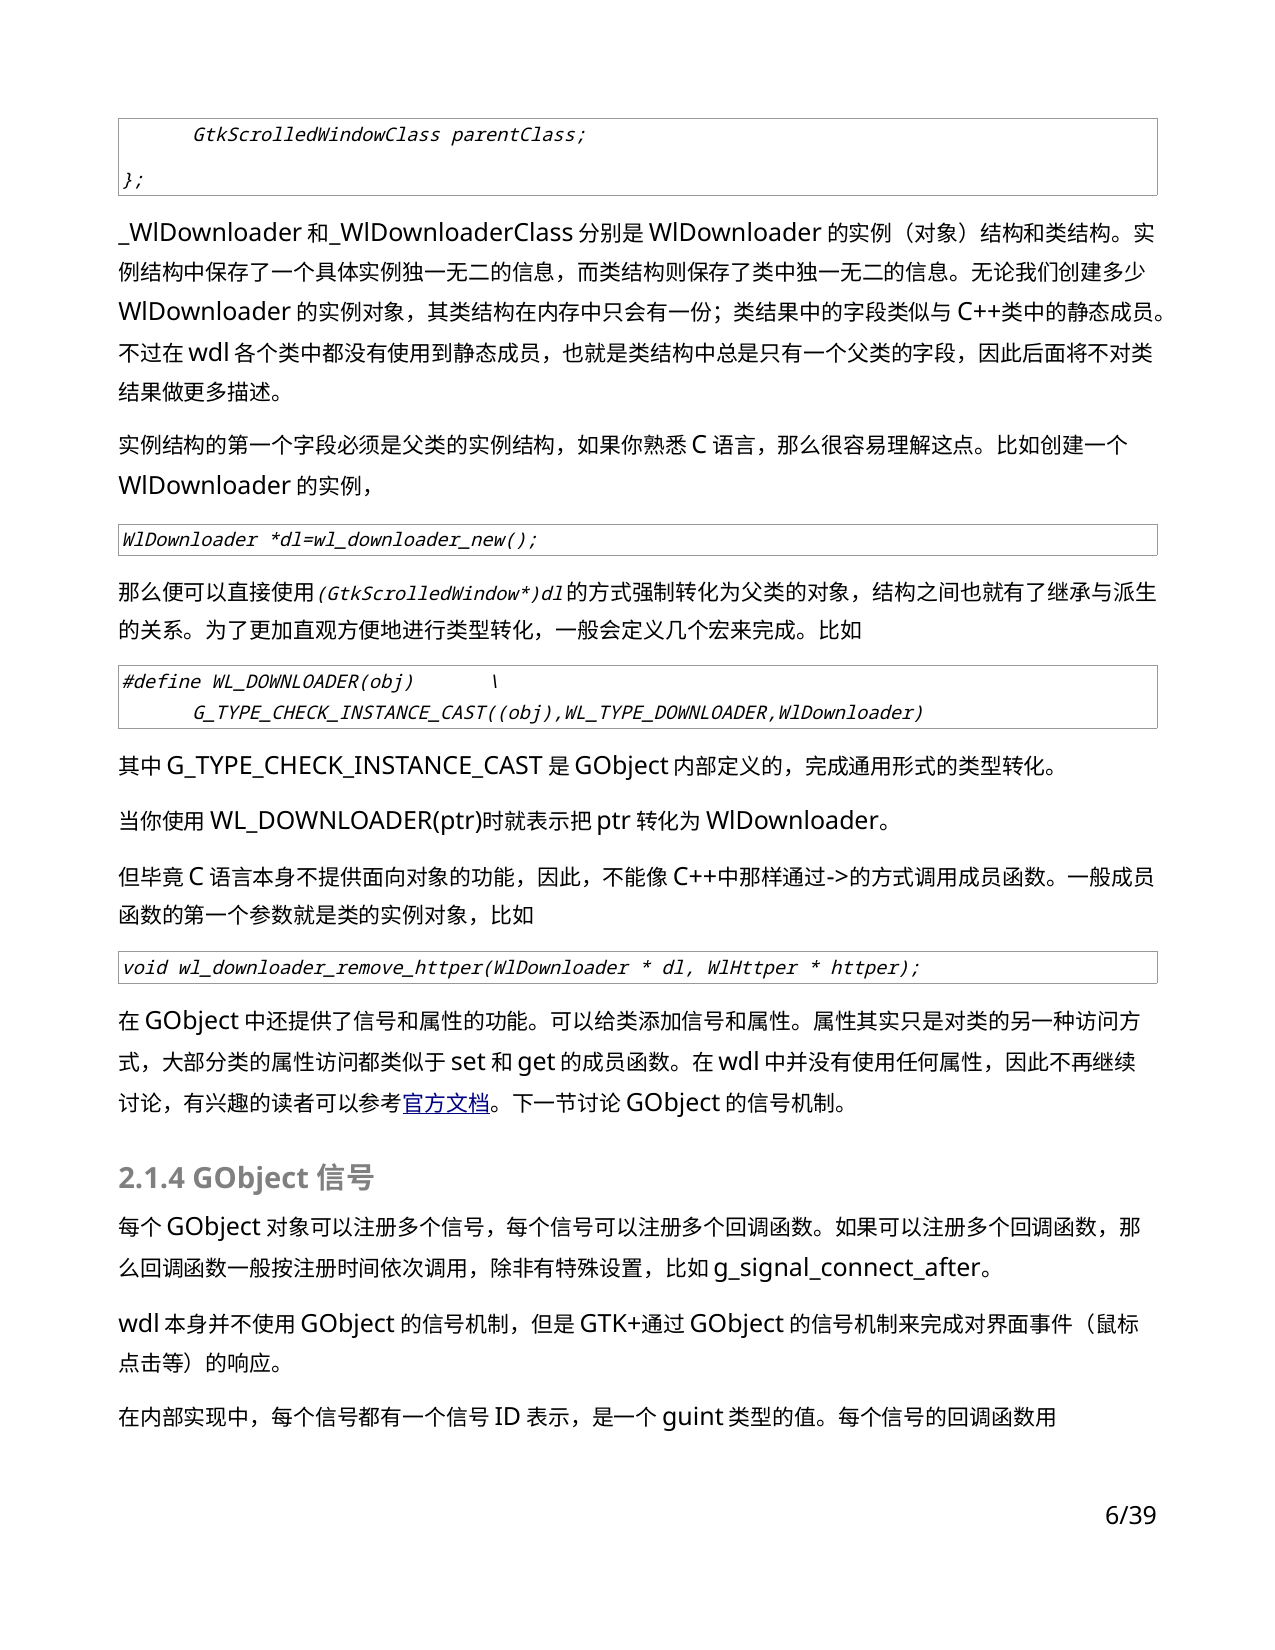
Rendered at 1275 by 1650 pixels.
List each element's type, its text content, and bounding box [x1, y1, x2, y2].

text 其中G_TYPE_CHECK_INSTANCE_CAST是GObject内部定义的，完成通用形式的类型转化。 [118, 747, 1157, 781]
text 那么便可以直接使用(GtkScrolledWindow*)dl的方式强制转化为父类的对象，结构之间也就有了继承与派生的关系。为了更加直观方便地进行类型转化，一般会定义几个宏来完成。比如 [118, 575, 1157, 644]
text 每个GObject对象可以注册多个信号，每个信号可以注册多个回调函数。如果可以注册多个回调函数，那么回调函数一般按注册时间依次调用，除非有特殊设置，比如g_signal_connect_after。 [118, 1209, 1157, 1284]
text #define WL_DOWNLOADER(obj) \ G_TYPE_CHECK_INSTANCE_CAST((obj),WL_TYPE_DOWNLOADER,WlDownloader) [119, 666, 1157, 728]
text 当你使用WL_DOWNLOADER(ptr)时就表示把ptr转化为WlDownloader。 [118, 803, 1157, 837]
text 在内部实现中，每个信号都有一个信号ID表示，是一个guint类型的值。每个信号的回调函数用 [118, 1398, 1157, 1432]
text 但毕竟C语言本身不提供面向对象的功能，因此，不能像C++中那样通过->的方式调用成员函数。一般成员函数的第一个参数就是类的实例对象，比如 [118, 858, 1157, 930]
text wdl本身并不使用GObject的信号机制，但是GTK+通过GObject的信号机制来完成对界面事件（鼠标点击等）的响应。 [118, 1305, 1157, 1377]
text void wl_downloader_remove_httper(WlDownloader * dl, WlHttper * httper); [119, 952, 1157, 983]
text 在GObject中还提供了信号和属性的功能。可以给类添加信号和属性。属性其实只是对类的另一种访问方式，大部分类的属性访问都类似于set和get的成员函数。在wdl中并没有使用任何属性，因此不再继续讨论，有兴趣的读者可以参考官方文档。下一节讨论GObject的信号机制。 [118, 1002, 1157, 1118]
text }; [119, 163, 1157, 195]
subtitle 2.1.4 GObject 信号 [118, 1154, 1157, 1197]
text 实例结构的第一个字段必须是父类的实例结构，如果你熟悉C语言，那么很容易理解这点。比如创建一个WlDownloader的实例， [118, 427, 1157, 502]
text GtkScrolledWindowClass parentClass; [119, 119, 1157, 147]
text _WlDownloader和_WlDownloaderClass分别是WlDownloader的实例（对象）结构和类结构。实例结构中保存了一个具体实例独一无二的信息，而类结构则保存了类中独一无二的信息。无论我们创建多少WlDownloader的实例对象，其类结构在内存中只会有一份；类结果中的字段类似与C++类中的静态成员。不过在wdl各个类中都没有使用到静态成员，也就是类结构中总是只有一个父类的字段，因此后面将不对类结果做更多描述。 [118, 215, 1157, 406]
text WlDownloader *dl=wl_downloader_new(); [119, 525, 1157, 555]
